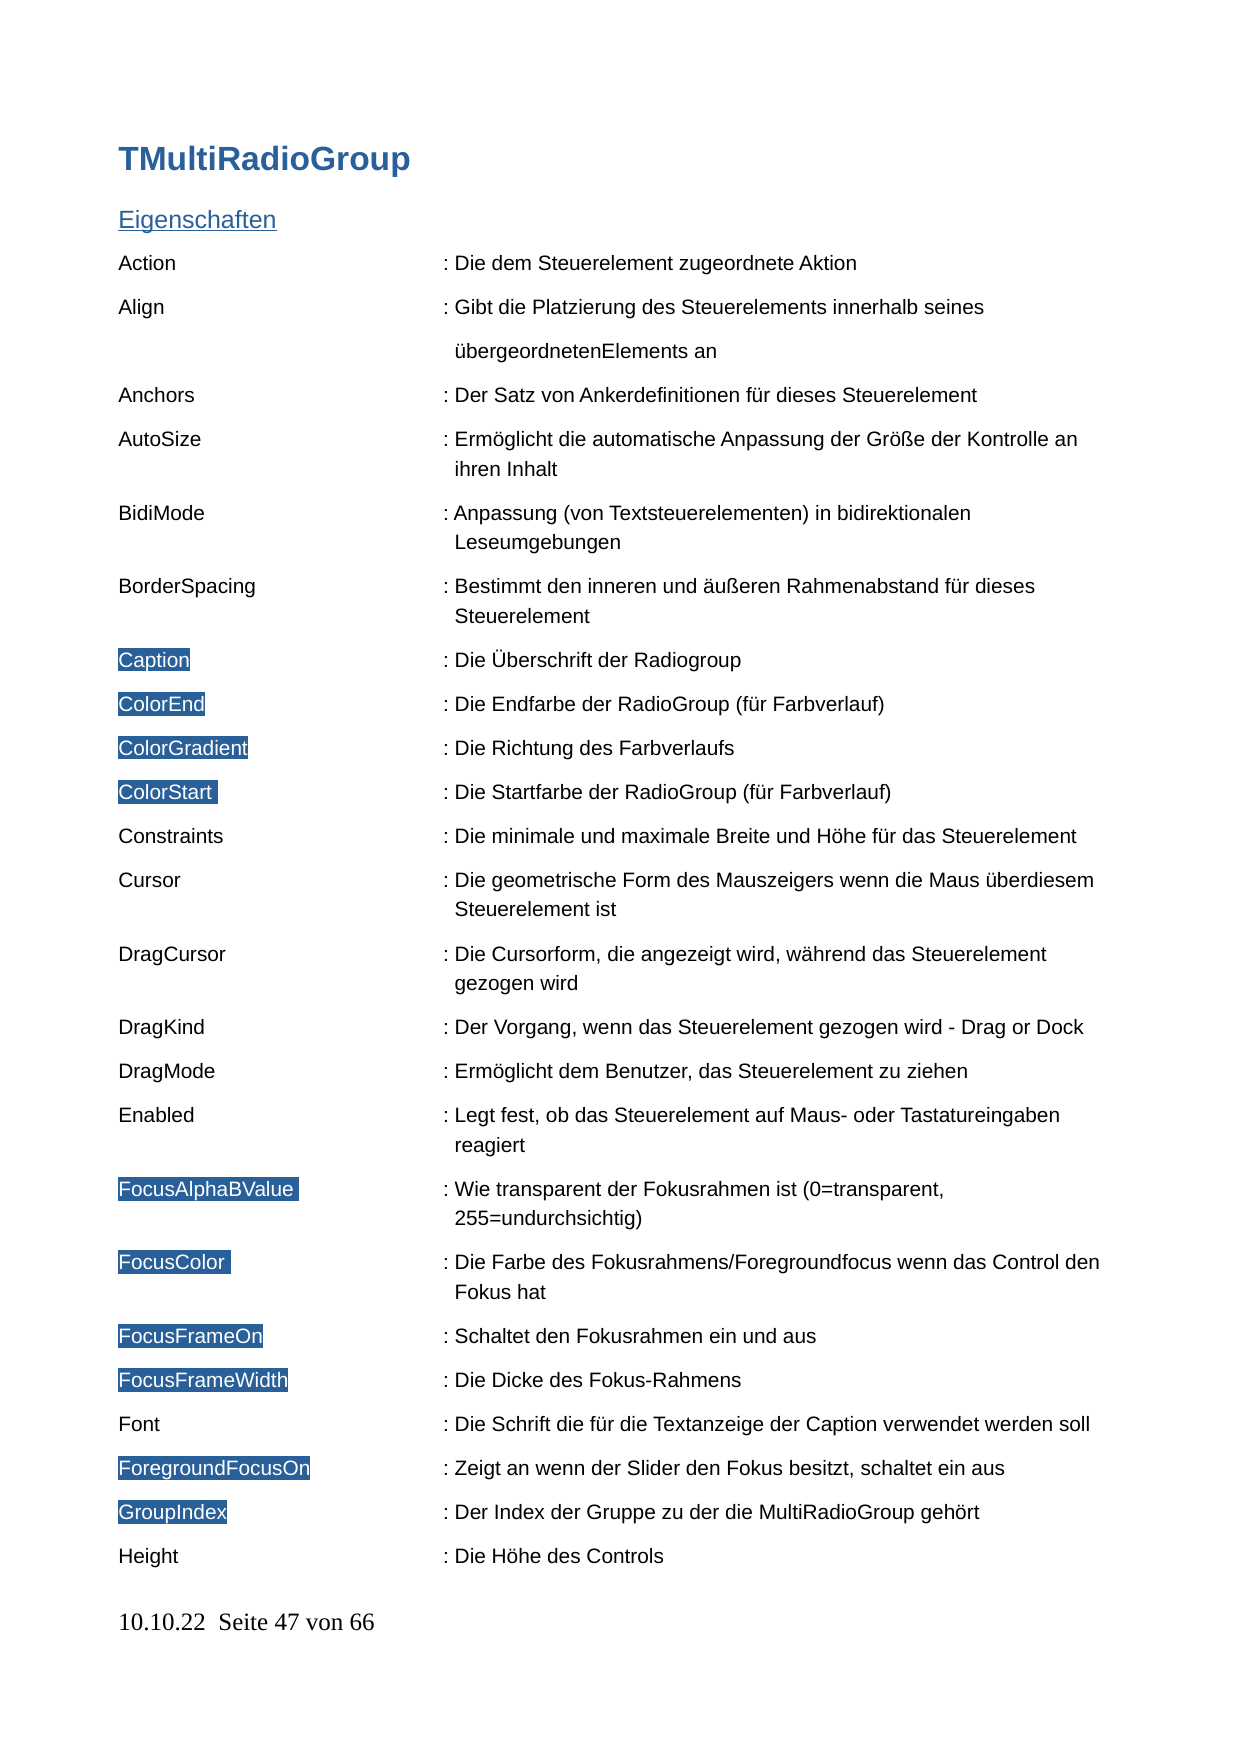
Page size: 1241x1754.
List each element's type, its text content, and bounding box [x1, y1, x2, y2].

text Action : Die dem Steuerelement zugeordnete Aktion [118, 247, 1122, 276]
text FocusAlphaBValue : Wie transparent der Fokusrahmen ist (0=transparent, 255=undurchsichtig) [118, 1173, 1122, 1232]
text AutoSize : Ermöglicht die automatische Anpassung der Größe der Kontrolle an ihren Inhalt [118, 423, 1122, 482]
text Caption : Die Überschrift der Radiogroup [118, 643, 1122, 673]
text ForegroundFocusOn : Zeigt an wenn der Slider den Fokus besitzt, schaltet ein aus [118, 1452, 1122, 1481]
text Align : Gibt die Platzierung des Steuerelements innerhalb seines [118, 291, 1122, 320]
text Anchors : Der Satz von Ankerdefinitionen für dieses Steuerelement [118, 379, 1122, 408]
text DragMode : Ermöglicht dem Benutzer, das Steuerelement zu ziehen [118, 1055, 1122, 1084]
text Constraints : Die minimale und maximale Breite und Höhe für das Steuerelement [118, 820, 1122, 849]
text übergeordnetenElements an [118, 335, 1122, 364]
text FocusFrameWidth : Die Dicke des Fokus-Rahmens [118, 1364, 1122, 1393]
text FocusColor : Die Farbe des Fokusrahmens/Foregroundfocus wenn das Control den Fokus hat [118, 1246, 1122, 1305]
text BidiMode : Anpassung (von Textsteuerelementen) in bidirektionalen Leseumgebungen [118, 496, 1122, 555]
text DragCursor : Die Cursorform, die angezeigt wird, während das Steuerelement gezogen wird [118, 937, 1122, 996]
text Enabled : Legt fest, ob das Steuerelement auf Maus- oder Tastatureingaben reagiert [118, 1099, 1122, 1158]
text FocusFrameOn : Schaltet den Fokusrahmen ein und aus [118, 1320, 1122, 1349]
text ColorGradient : Die Richtung des Farbverlaufs [118, 732, 1122, 761]
text Height : Die Höhe des Controls [118, 1540, 1122, 1569]
text ColorEnd : Die Endfarbe der RadioGroup (für Farbverlauf) [118, 688, 1122, 717]
text ColorStart : Die Startfarbe der RadioGroup (für Farbverlauf) [118, 776, 1122, 805]
subtitle Eigenschaften [118, 205, 1122, 234]
text DragKind : Der Vorgang, wenn das Steuerelement gezogen wird - Drag or Dock [118, 1011, 1122, 1040]
subtitle TMultiRadioGroup [118, 139, 1122, 178]
text GroupIndex : Der Index der Gruppe zu der die MultiRadioGroup gehört [118, 1496, 1122, 1525]
text Cursor : Die geometrische Form des Mauszeigers wenn die Maus überdiesem Steuerelement ist [118, 864, 1122, 923]
text Font : Die Schrift die für die Textanzeige der Caption verwendet werden soll [118, 1408, 1122, 1437]
text BorderSpacing : Bestimmt den inneren und äußeren Rahmenabstand für dieses Steuerelement [118, 570, 1122, 629]
